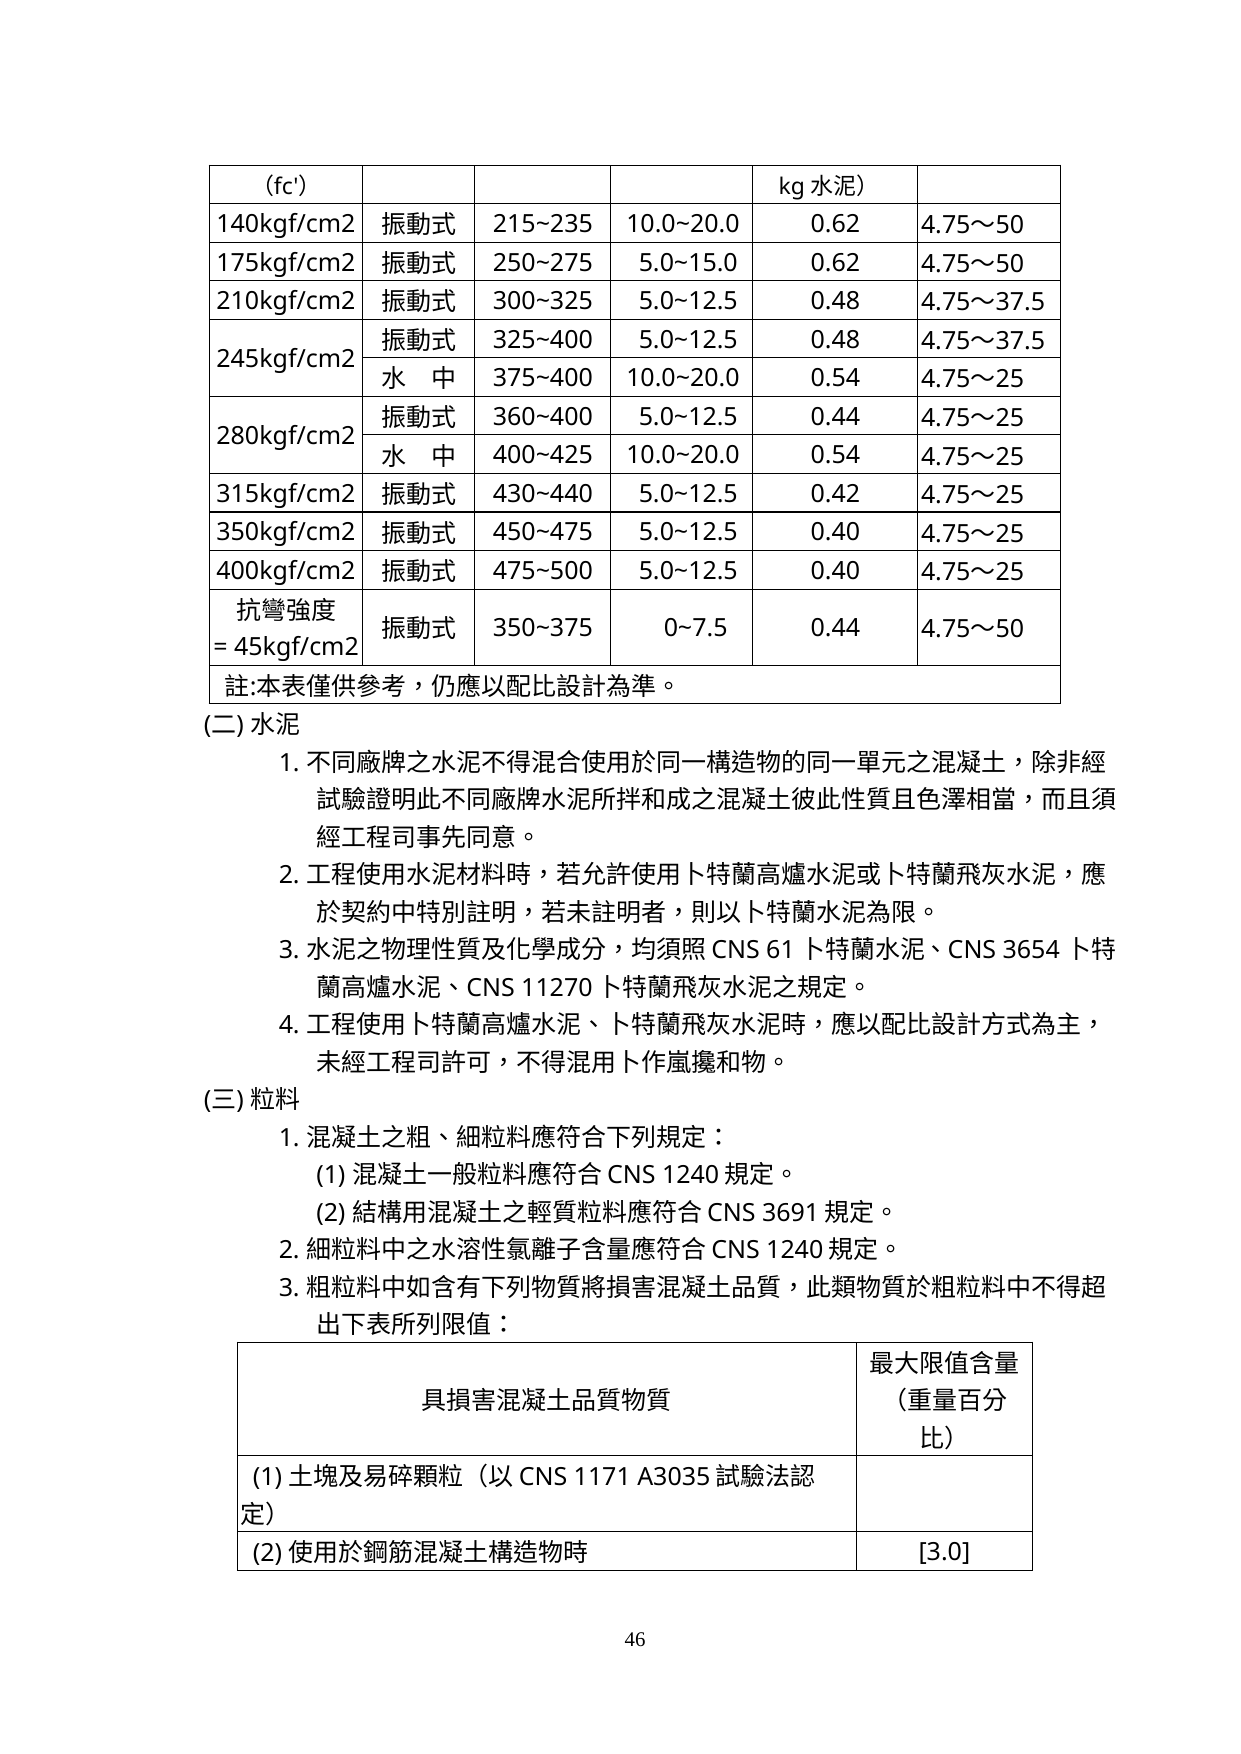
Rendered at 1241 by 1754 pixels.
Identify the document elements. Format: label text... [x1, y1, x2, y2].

table_cell 0.54 [753, 435, 917, 473]
table_cell (1) 土塊及易碎顆粒（以CNS 1171 A3035試驗法認定） [238, 1456, 856, 1531]
table_header [611, 166, 752, 203]
table_cell 4.75～50 [918, 243, 1060, 280]
table_cell 4.75～25 [918, 551, 1060, 588]
table_cell 5.0~12.5 [611, 281, 752, 319]
table_header （fc'） [210, 166, 362, 203]
table_cell 振動式 [363, 551, 474, 588]
table_cell 140kgf/cm2 [210, 204, 362, 242]
text 經工程司事先同意。 [153, 817, 1116, 854]
table_cell 0.40 [753, 551, 917, 588]
table_cell 245kgf/cm2 [210, 320, 362, 396]
table_cell 215~235 [475, 204, 610, 242]
table_cell 4.75～50 [918, 204, 1060, 242]
table_cell 振動式 [363, 320, 474, 357]
table_cell 0.62 [753, 243, 917, 280]
table_cell 360~400 [475, 397, 610, 434]
table_header [918, 166, 1060, 203]
text (三) 粒料 [153, 1079, 1116, 1117]
table_cell 175kgf/cm2 [210, 243, 362, 280]
table_cell 350~375 [475, 590, 610, 664]
table_cell 註:本表僅供參考，仍應以配比設計為準。 [210, 666, 1060, 703]
table_cell 10.0~20.0 [611, 358, 752, 396]
table_cell 375~400 [475, 358, 610, 396]
table_header kg 水泥） [753, 166, 917, 203]
table_cell 10.0~20.0 [611, 204, 752, 242]
text 2. 工程使用水泥材料時，若允許使用卜特蘭高爐水泥或卜特蘭飛灰水泥，應 [153, 854, 1116, 892]
table_cell [3.0] [857, 1532, 1032, 1570]
table_cell 0.42 [753, 474, 917, 511]
text (2) 結構用混凝土之輕質粒料應符合CNS 3691規定。 [153, 1192, 1116, 1229]
text 未經工程司許可，不得混用卜作嵐攙和物。 [153, 1042, 1116, 1079]
text 3. 水泥之物理性質及化學成分，均須照CNS 61卜特蘭水泥、CNS 3654 卜特 [153, 929, 1116, 967]
table_cell (2) 使用於鋼筋混凝土構造物時 [238, 1532, 856, 1570]
table_cell 5.0~12.5 [611, 474, 752, 511]
table_header [363, 166, 474, 203]
text (1) 混凝土一般粒料應符合CNS 1240規定。 [153, 1154, 1116, 1192]
table_cell 280kgf/cm2 [210, 397, 362, 473]
table_cell 475~500 [475, 551, 610, 588]
table_cell 振動式 [363, 281, 474, 319]
table_cell 0.54 [753, 358, 917, 396]
table_cell 5.0~12.5 [611, 513, 752, 550]
table_cell [857, 1456, 1032, 1531]
text 3. 粗粒料中如含有下列物質將損害混凝土品質，此類物質於粗粒料中不得超 [253, 1267, 1116, 1304]
text 1. 不同廠牌之水泥不得混合使用於同一構造物的同一單元之混凝土，除非經 [153, 742, 1116, 779]
table_cell 4.75～25 [918, 358, 1060, 396]
table_cell 0.40 [753, 513, 917, 550]
table_cell 400kgf/cm2 [210, 551, 362, 588]
table_cell 0~7.5 [611, 590, 752, 664]
table_cell 0.44 [753, 590, 917, 664]
table_cell 300~325 [475, 281, 610, 319]
text 試驗證明此不同廠牌水泥所拌和成之混凝土彼此性質且色澤相當，而且須 [153, 779, 1116, 817]
text 於契約中特別註明，若未註明者，則以卜特蘭水泥為限。 [153, 892, 1116, 929]
text (二) 水泥 [153, 704, 1116, 742]
table_header 具損害混凝土品質物質 [238, 1343, 856, 1455]
table_cell 振動式 [363, 204, 474, 242]
table_header [475, 166, 610, 203]
table_header 最大限值含量 （重量百分比） [857, 1343, 1032, 1455]
table_cell 350kgf/cm2 [210, 513, 362, 550]
text 1. 混凝土之粗、細粒料應符合下列規定： [153, 1117, 1116, 1154]
table_cell 抗彎強度 = 45kgf/cm2 [210, 590, 362, 664]
table_cell 4.75～37.5 [918, 320, 1060, 357]
table_cell 4.75～37.5 [918, 281, 1060, 319]
table_cell 5.0~12.5 [611, 320, 752, 357]
table_cell 315kgf/cm2 [210, 474, 362, 511]
table_cell 5.0~12.5 [611, 551, 752, 588]
table_cell 振動式 [363, 397, 474, 434]
table_cell 振動式 [363, 513, 474, 550]
table_cell 0.48 [753, 281, 917, 319]
table_cell 400~425 [475, 435, 610, 473]
table_cell 4.75～25 [918, 513, 1060, 550]
table_cell 0.62 [753, 204, 917, 242]
table_cell 4.75～25 [918, 397, 1060, 434]
table_cell 4.75～50 [918, 590, 1060, 664]
text 2. 細粒料中之水溶性氯離子含量應符合CNS 1240規定。 [153, 1229, 1116, 1267]
table_cell 4.75～25 [918, 474, 1060, 511]
table_cell 250~275 [475, 243, 610, 280]
table_cell 5.0~15.0 [611, 243, 752, 280]
table_cell 水 中 [363, 435, 474, 473]
table_cell 振動式 [363, 590, 474, 664]
table_cell 0.44 [753, 397, 917, 434]
table_cell 430~440 [475, 474, 610, 511]
table_cell 振動式 [363, 474, 474, 511]
table_cell 5.0~12.5 [611, 397, 752, 434]
text 4. 工程使用卜特蘭高爐水泥、卜特蘭飛灰水泥時，應以配比設計方式為主， [153, 1004, 1116, 1042]
table_cell 4.75～25 [918, 435, 1060, 473]
table_cell 210kgf/cm2 [210, 281, 362, 319]
text 蘭高爐水泥、CNS 11270卜特蘭飛灰水泥之規定。 [153, 967, 1116, 1004]
table_cell 10.0~20.0 [611, 435, 752, 473]
table_cell 0.48 [753, 320, 917, 357]
table_cell 水 中 [363, 358, 474, 396]
table_cell 325~400 [475, 320, 610, 357]
table_cell 450~475 [475, 513, 610, 550]
text 出下表所列限值： [253, 1304, 1116, 1342]
table_cell 振動式 [363, 243, 474, 280]
